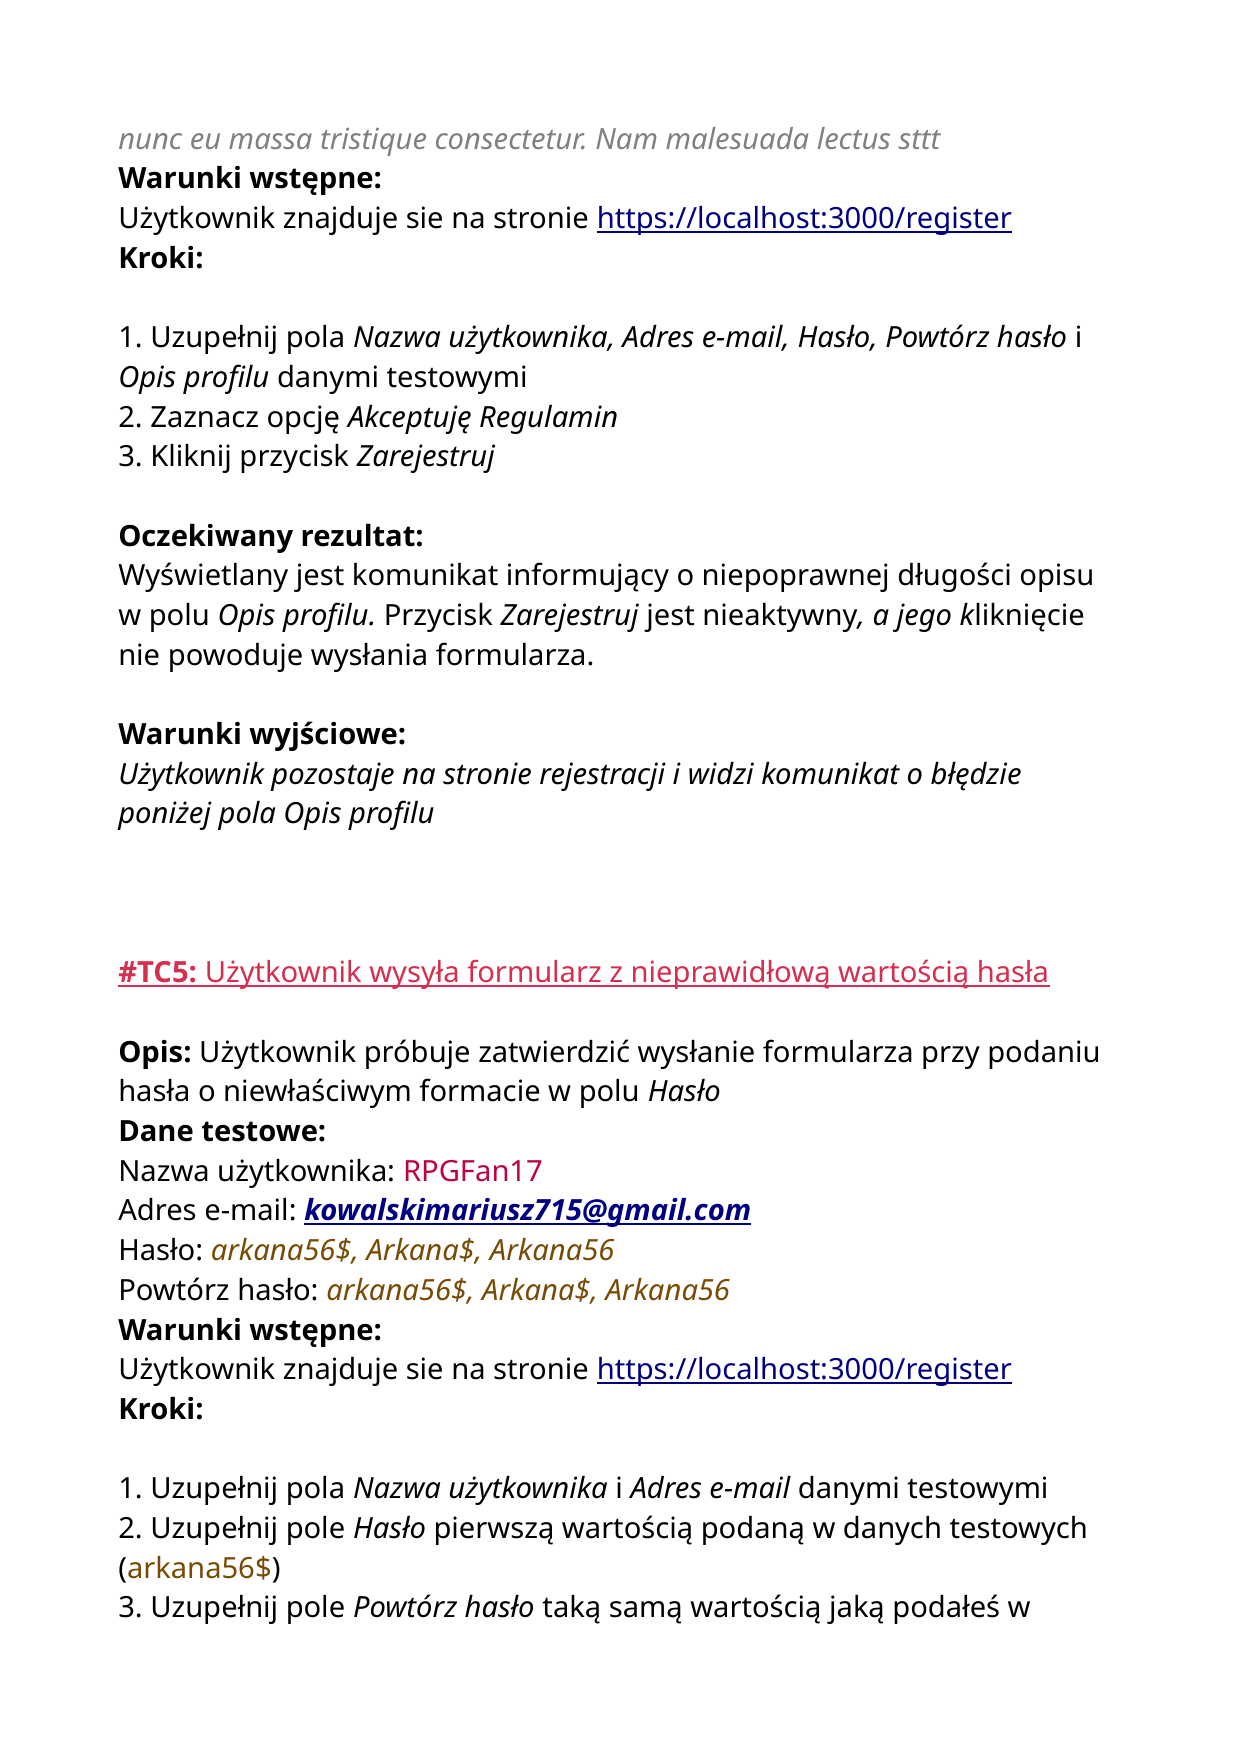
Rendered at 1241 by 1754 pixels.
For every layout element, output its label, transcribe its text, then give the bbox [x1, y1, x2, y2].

text 3. Uzupełnij pole Powtórz hasło taką samą wartością jaką podałeś w [118, 1587, 1122, 1626]
text Warunki wstępne: [118, 158, 1122, 197]
text Powtórz hasło: arkana56$, Arkana$, Arkana56 [118, 1269, 1122, 1309]
text Użytkownik znajduje sie na stronie https://localhost:3000/register [118, 1348, 1122, 1388]
text Warunki wstępne: [118, 1309, 1122, 1348]
text Hasło: arkana56$, Arkana$, Arkana56 [118, 1229, 1122, 1269]
text Wyświetlany jest komunikat informujący o niepoprawnej długości opisu w polu Opis profilu. Przycisk Zarejestruj jest nieaktywny, a jego kliknięcie nie powoduje wysłania formularza. [118, 555, 1122, 674]
text Nazwa użytkownika: RPGFan17 [118, 1150, 1122, 1190]
text 2. Uzupełnij pole Hasło pierwszą wartością podaną w danych testowych (arkana56$) [118, 1507, 1122, 1587]
text Warunki wyjściowe: [118, 713, 1122, 753]
text 2. Zaznacz opcję Akceptuję Regulamin [118, 396, 1122, 436]
text 1. Uzupełnij pola Nazwa użytkownika, Adres e-mail, Hasło, Powtórz hasło i Opis profilu danymi testowymi [118, 317, 1122, 396]
text Opis: Użytkownik próbuje zatwierdzić wysłanie formularza przy podaniu hasła o niewłaściwym formacie w polu Hasło [118, 1031, 1122, 1110]
text Adres e-mail: kowalskimariusz715@gmail.com [118, 1190, 1122, 1229]
text Użytkownik znajduje sie na stronie https://localhost:3000/register [118, 197, 1122, 237]
text 3. Kliknij przycisk Zarejestruj [118, 436, 1122, 475]
text #TC5: Użytkownik wysyła formularz z nieprawidłową wartością hasła [118, 952, 1122, 991]
text Kroki: [118, 237, 1122, 277]
text 1. Uzupełnij pola Nazwa użytkownika i Adres e-mail danymi testowymi [118, 1467, 1122, 1507]
text Użytkownik pozostaje na stronie rejestracji i widzi komunikat o błędzie poniżej pola Opis profilu [118, 753, 1122, 832]
text Oczekiwany rezultat: [118, 515, 1122, 555]
text nunc eu massa tristique consectetur. Nam malesuada lectus sttt [118, 118, 1122, 158]
text Dane testowe: [118, 1110, 1122, 1150]
text Kroki: [118, 1388, 1122, 1428]
